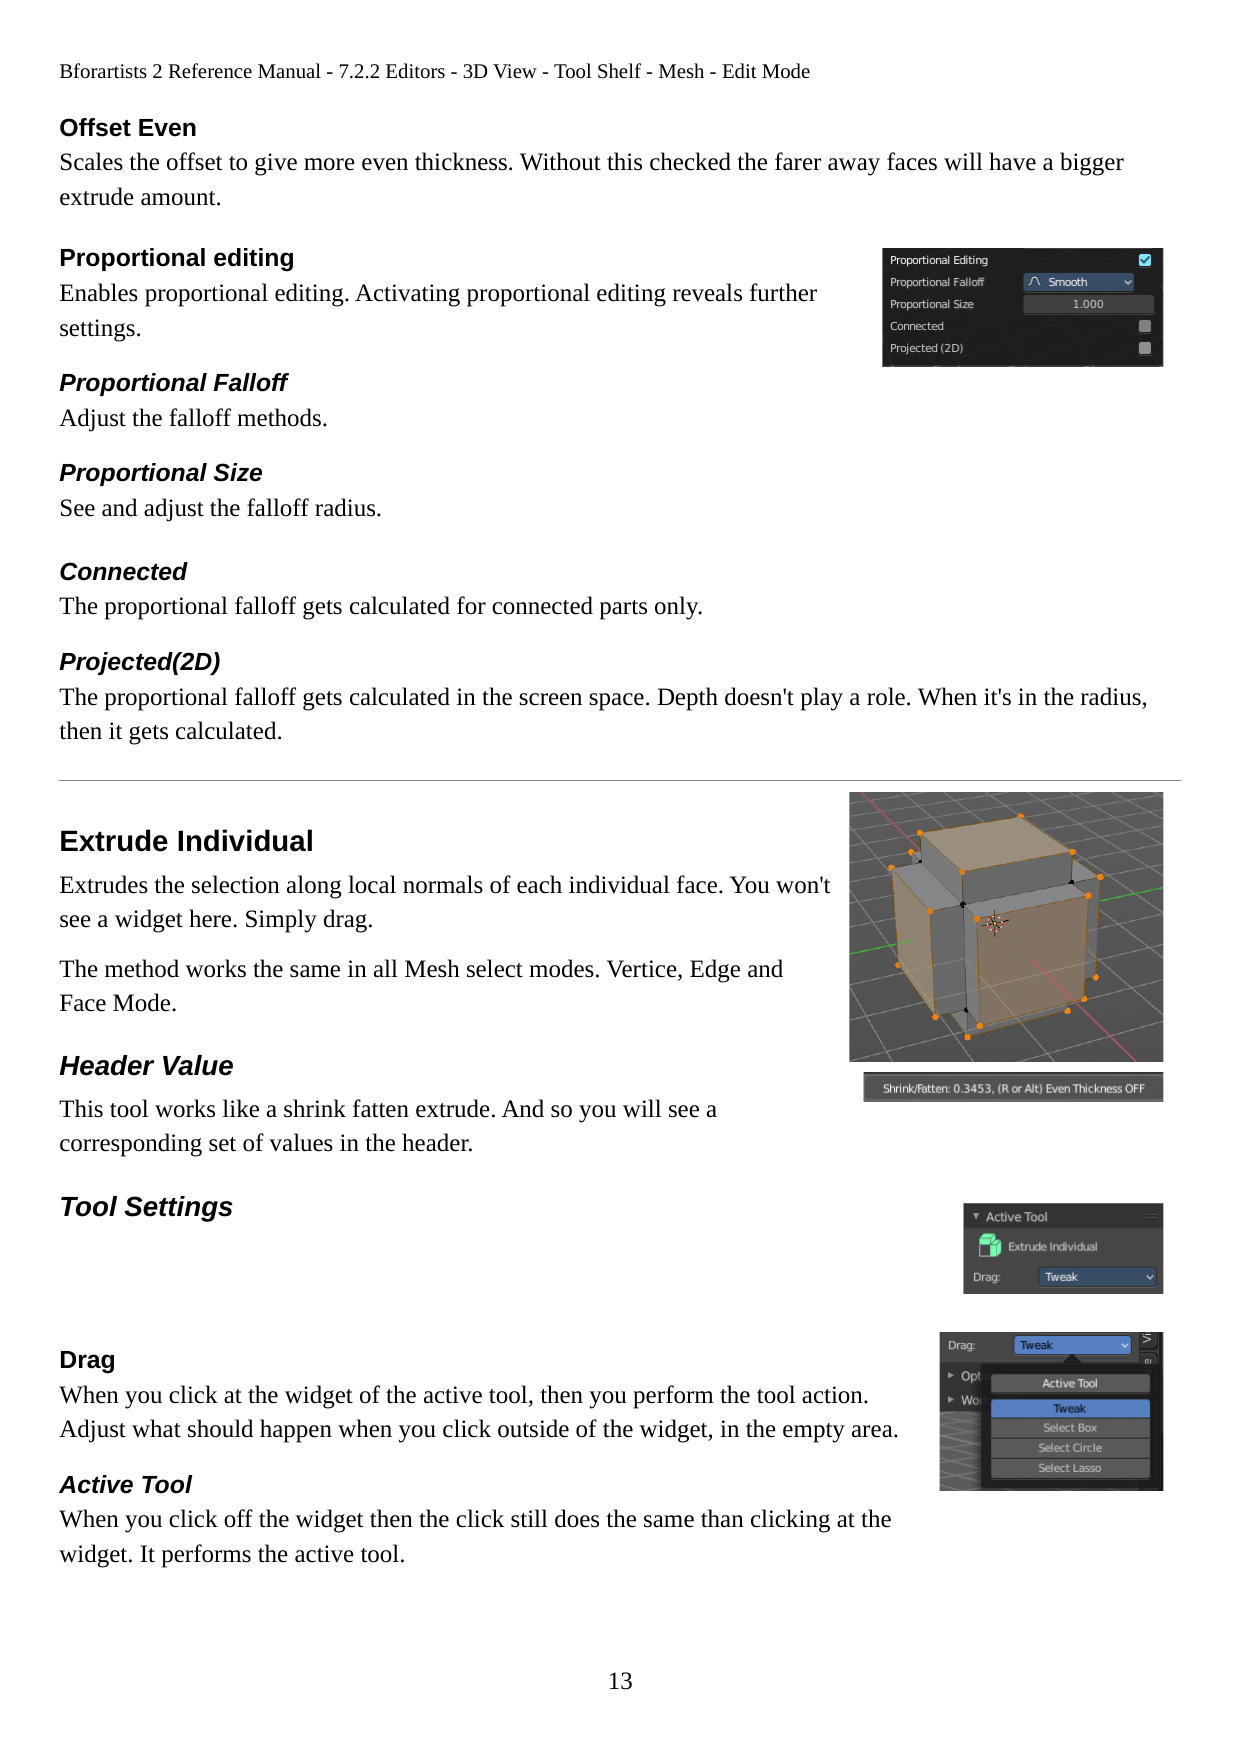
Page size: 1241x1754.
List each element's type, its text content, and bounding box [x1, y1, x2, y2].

subtitle [1164, 1345, 1181, 1374]
subtitle Extrude Individual [59, 824, 849, 858]
subtitle Offset Even [59, 113, 1181, 141]
subtitle Proportional editing [59, 243, 1181, 272]
text See and adjust the falloff radius. [59, 493, 1181, 522]
text The proportional falloff gets calculated for connected parts only. [59, 591, 1181, 620]
text Scales the offset to give more even thickness. Without this checked the farer away faces will have a bigger extrude amount. [59, 147, 1181, 211]
text Enables proportional editing. Activating proportional editing reveals further settings. [59, 278, 882, 341]
subtitle Projected(2D) [59, 647, 1181, 675]
text When you click at the widget of the active tool, then you perform the tool action. Adjust what should happen when you click outside of the widget, in the empty area. [59, 1380, 939, 1443]
subtitle Connected [59, 557, 1181, 585]
text Extrudes the selection along local normals of each individual face. You won't see a widget here. Simply drag. [59, 870, 849, 933]
picture [882, 248, 1164, 367]
picture [849, 792, 1164, 1062]
text When you click off the widget then the click still does the same than clicking at the widget. It performs the active tool. [59, 1504, 1181, 1568]
picture [863, 1072, 1164, 1102]
subtitle Active Tool [59, 1470, 1181, 1498]
picture [939, 1332, 1164, 1491]
subtitle Proportional Size [59, 458, 1181, 487]
subtitle Tool Settings [59, 1190, 1181, 1222]
subtitle Header Value [59, 1050, 1181, 1082]
subtitle [1164, 824, 1181, 858]
picture [963, 1203, 1164, 1294]
text Adjust the falloff methods. [59, 403, 1181, 432]
text The method works the same in all Mesh select modes. Vertice, Edge and Face Mode. [59, 954, 849, 1017]
subtitle Proportional Falloff [59, 368, 1181, 397]
text This tool works like a shrink fatten extrude. And so you will see a corresponding set of values in the header. [59, 1094, 1181, 1157]
subtitle Drag [59, 1345, 939, 1374]
text The proportional falloff gets calculated in the screen space. Depth doesn't play a role. When it's in the radius, then it gets calculated. [59, 682, 1181, 745]
